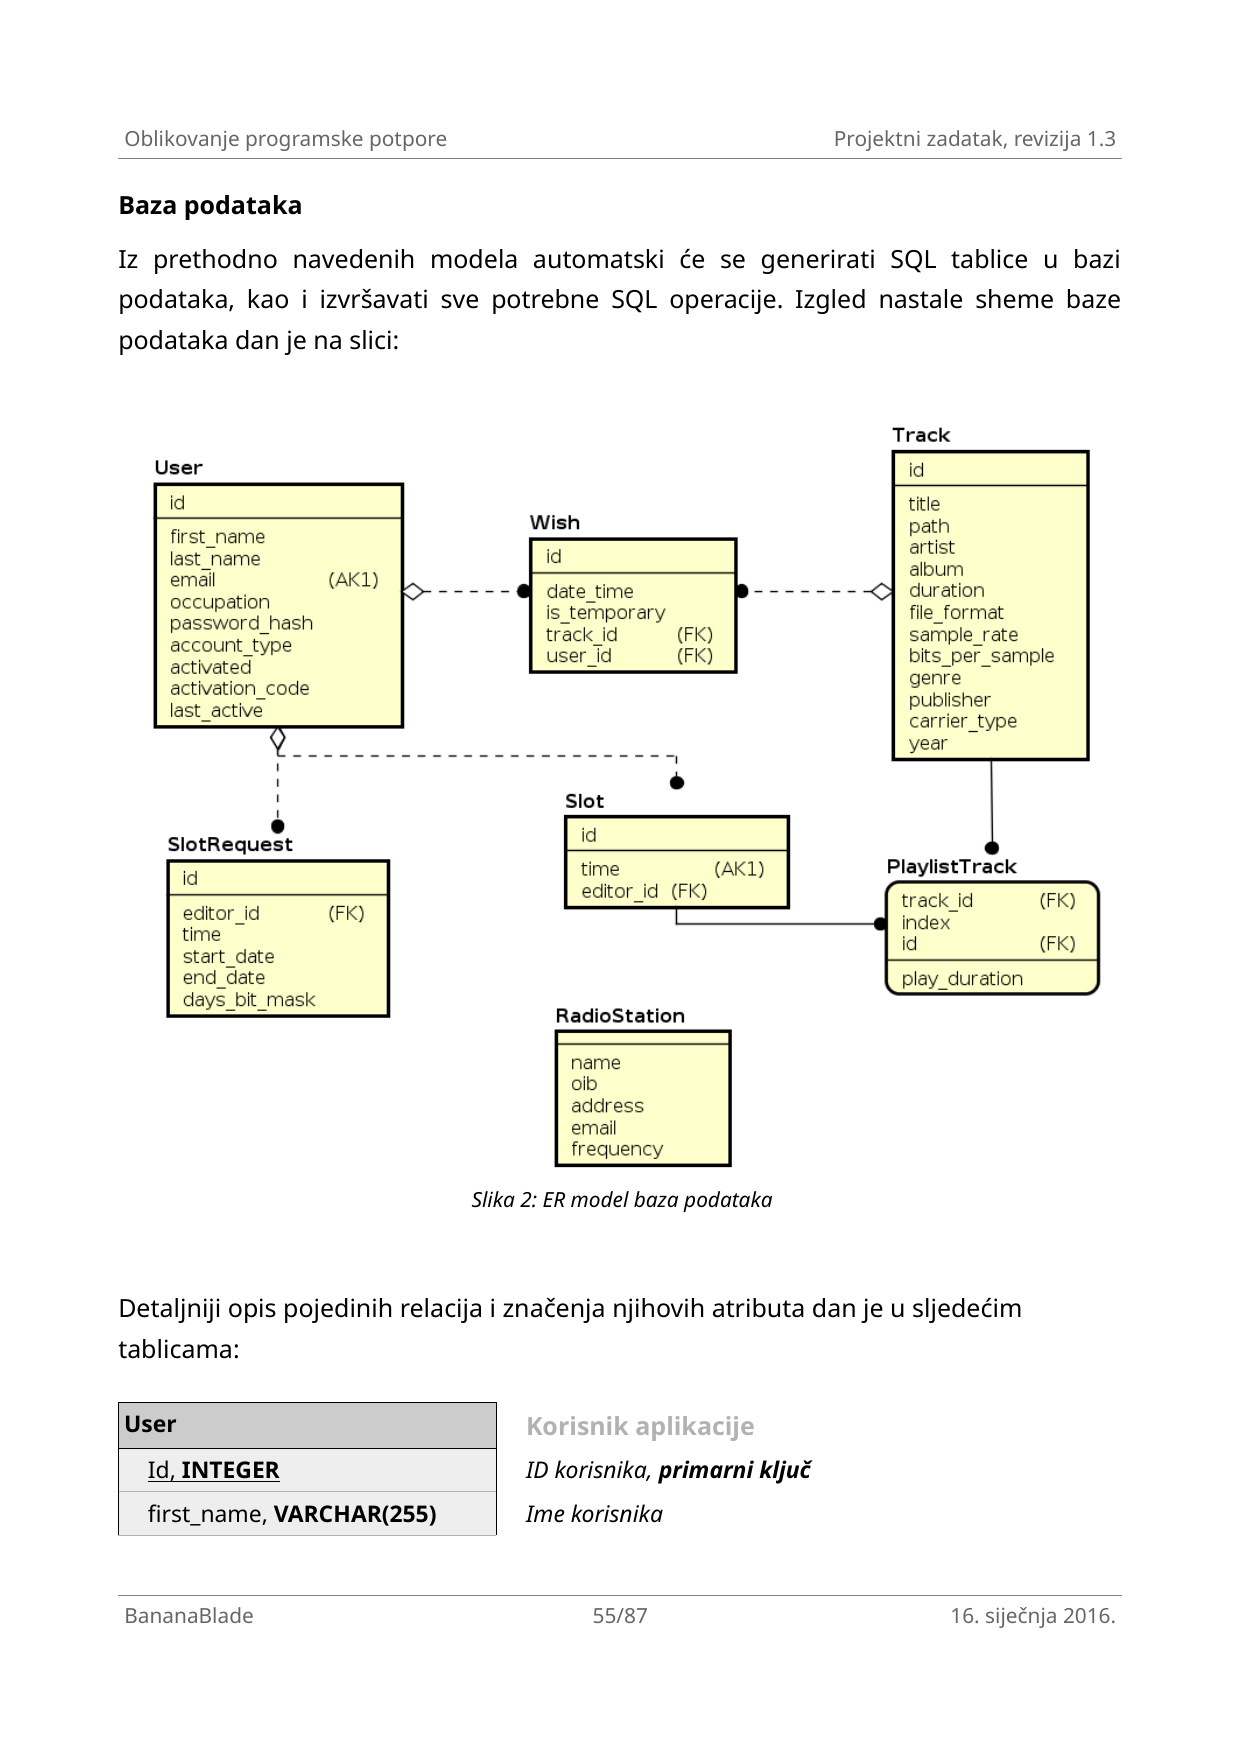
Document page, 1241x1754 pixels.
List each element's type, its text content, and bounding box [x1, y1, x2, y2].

table_cell Id, INTEGER [119, 1449, 496, 1491]
picture [121, 408, 1126, 1180]
table_cell Ime korisnika [497, 1491, 1123, 1535]
text Detaljniji opis pojedinih relacija i značenja njihovih atributa dan je u sljedećim tablicama: [118, 1291, 1122, 1366]
subtitle Baza podataka [118, 188, 1122, 222]
text Slika 2: ER model baza podataka [121, 1180, 1125, 1214]
table_cell ID korisnika, primarni ključ [497, 1448, 1123, 1491]
text [121, 396, 1125, 408]
table_header Korisnik aplikacije [497, 1402, 1123, 1448]
table_header User [119, 1403, 496, 1448]
text Iz prethodno navedenih modela automatski će se generirati SQL tablice u bazi podataka, kao i izvršavati sve potrebne SQL operacije. Izgled nastale sheme baze podataka dan je na slici: [118, 241, 1122, 357]
table_cell first_name, VARCHAR(255) [119, 1492, 496, 1535]
